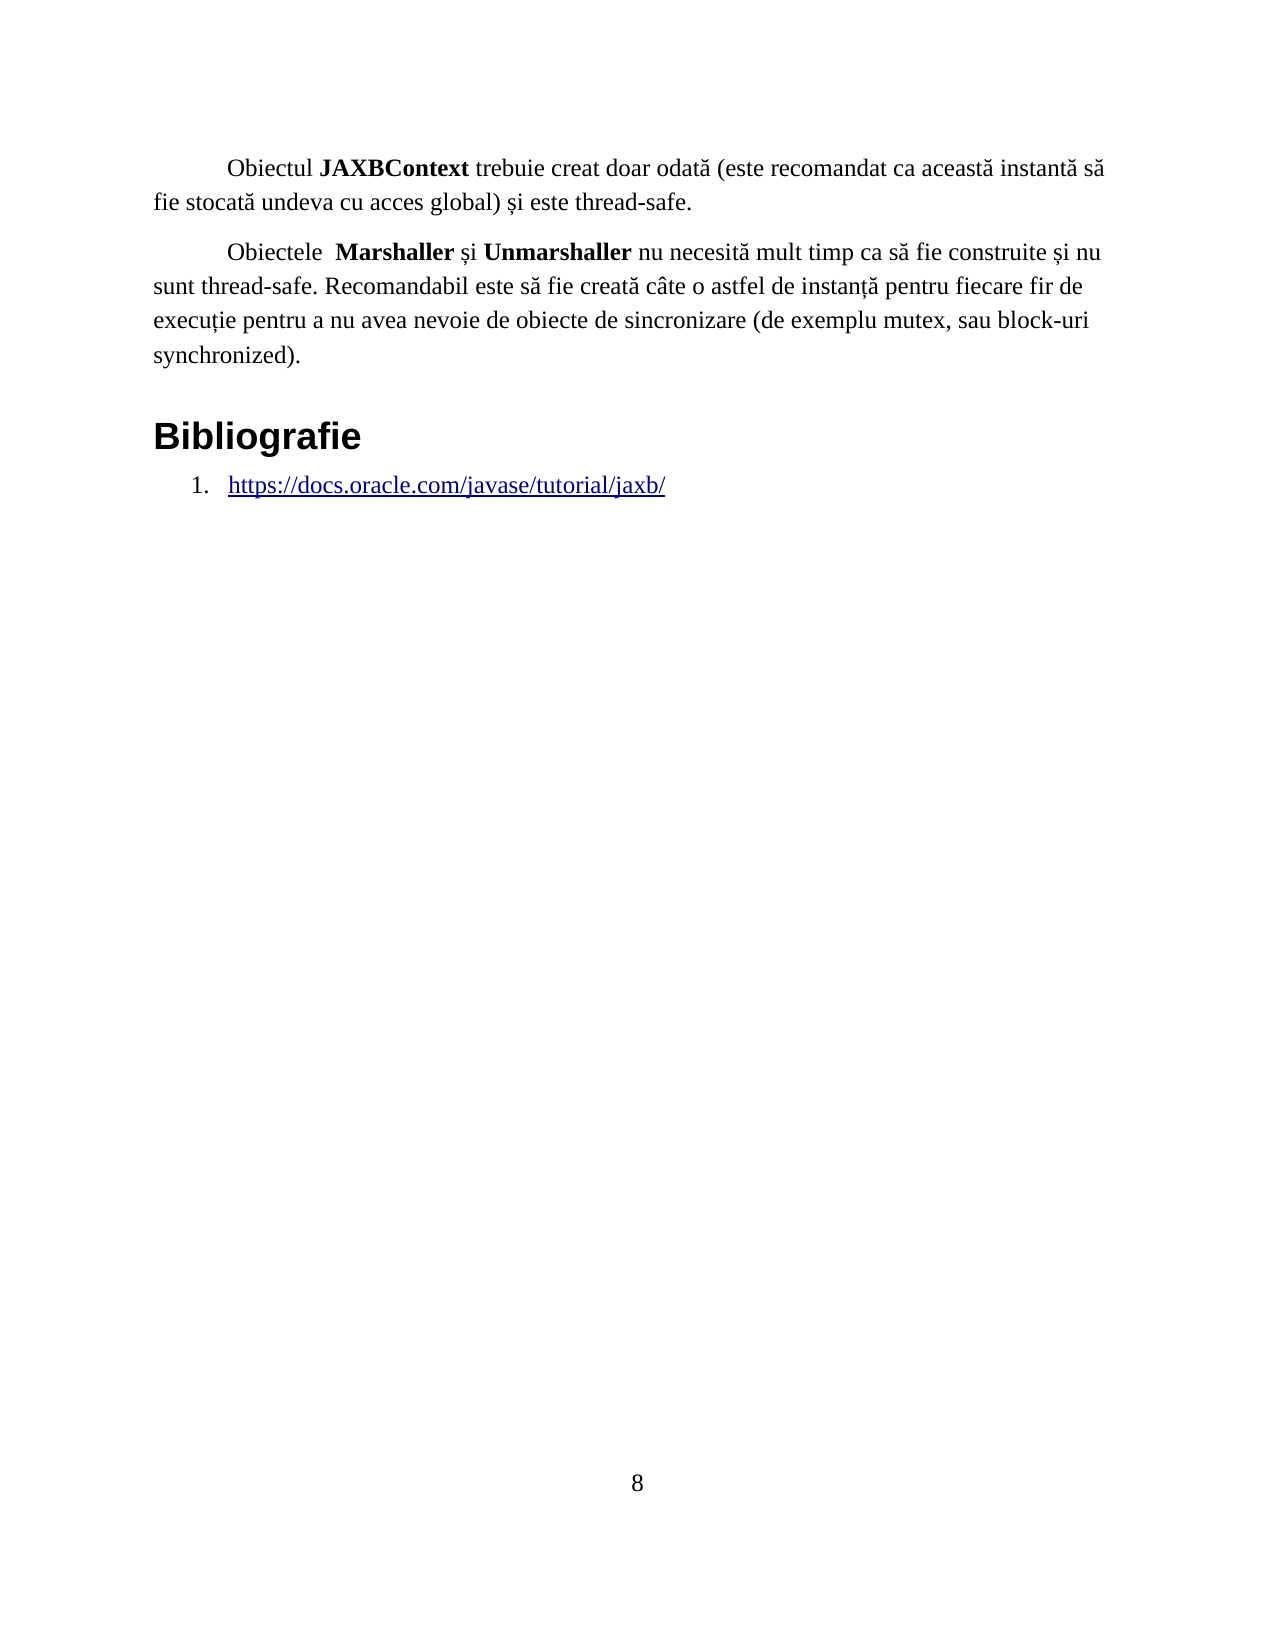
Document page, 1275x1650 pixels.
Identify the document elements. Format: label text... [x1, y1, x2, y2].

text Obiectul JAXBContext trebuie creat doar odată (este recomandat ca această instantă să fie stocată undeva cu acces global) și este thread-safe. [153, 153, 1122, 216]
text Obiectele Marshaller și Unmarshaller nu necesită mult timp ca să fie construite și nu sunt thread-safe. Recomandabil este să fie creată câte o astfel de instanță pentru fiecare fir de execuție pentru a nu avea nevoie de obiecte de sincronizare (de exemplu mutex, sau block-uri synchronized). [153, 237, 1122, 369]
subtitle Bibliografie [153, 414, 1122, 458]
list https://docs.oracle.com/javase/tutorial/jaxb/ [191, 470, 1122, 499]
